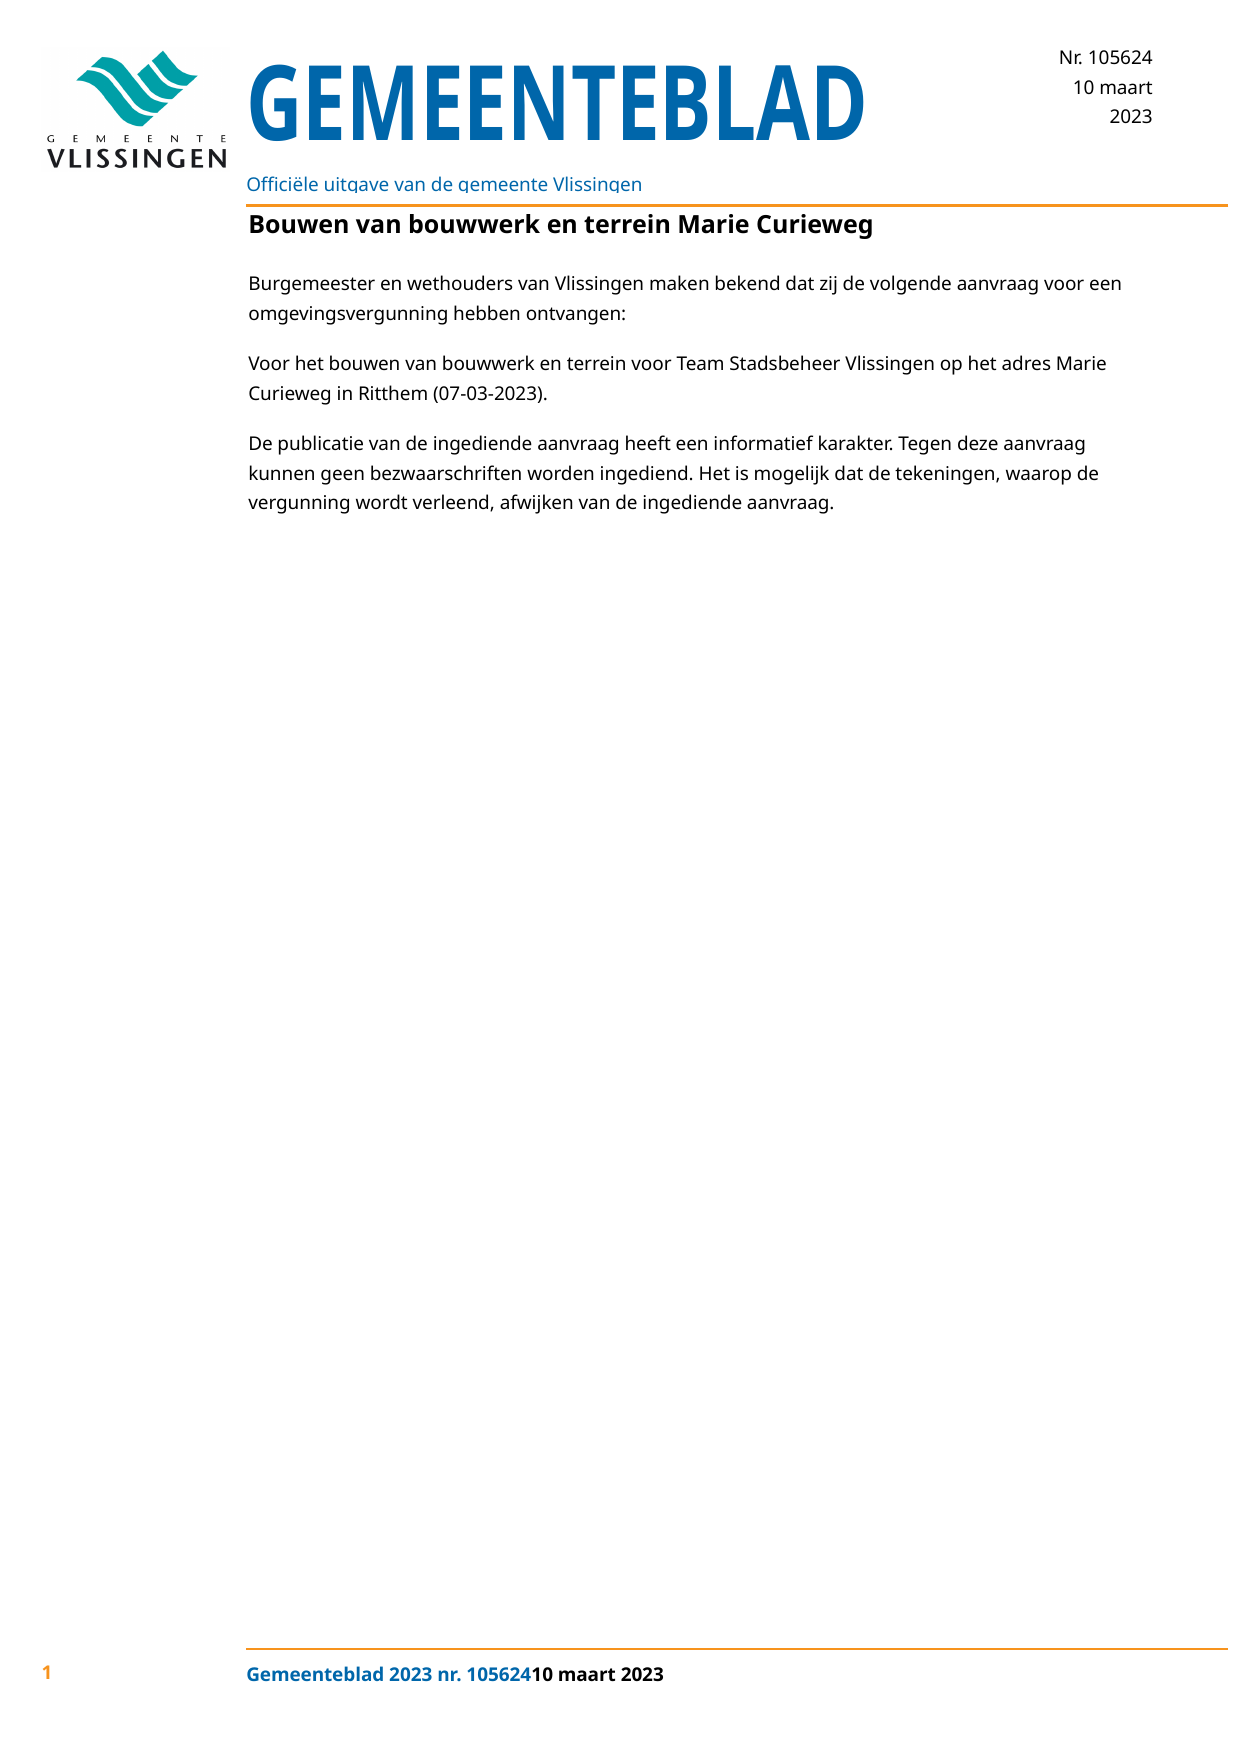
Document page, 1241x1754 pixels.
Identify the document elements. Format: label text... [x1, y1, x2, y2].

text Burgemeester en wethouders van Vlissingen maken bekend dat zij de volgende aanvraag voor een omgevingsvergunning hebben ontvangen: [248, 270, 1152, 326]
text De publicatie van de ingediende aanvraag heeft een informatief karakter. Tegen deze aanvraag kunnen geen bezwaarschriften worden ingediend. Het is mogelijk dat de tekeningen, waarop de vergunning wordt verleend, afwijken van de ingediende aanvraag. [248, 430, 1152, 515]
text Bouwen van bouwwerk en terrein Marie Curieweg [248, 207, 1152, 241]
picture [41, 47, 231, 172]
text Voor het bouwen van bouwwerk en terrein voor Team Stadsbeheer Vlissingen op het adres Marie Curieweg in Ritthem (07-03-2023). [248, 350, 1152, 406]
